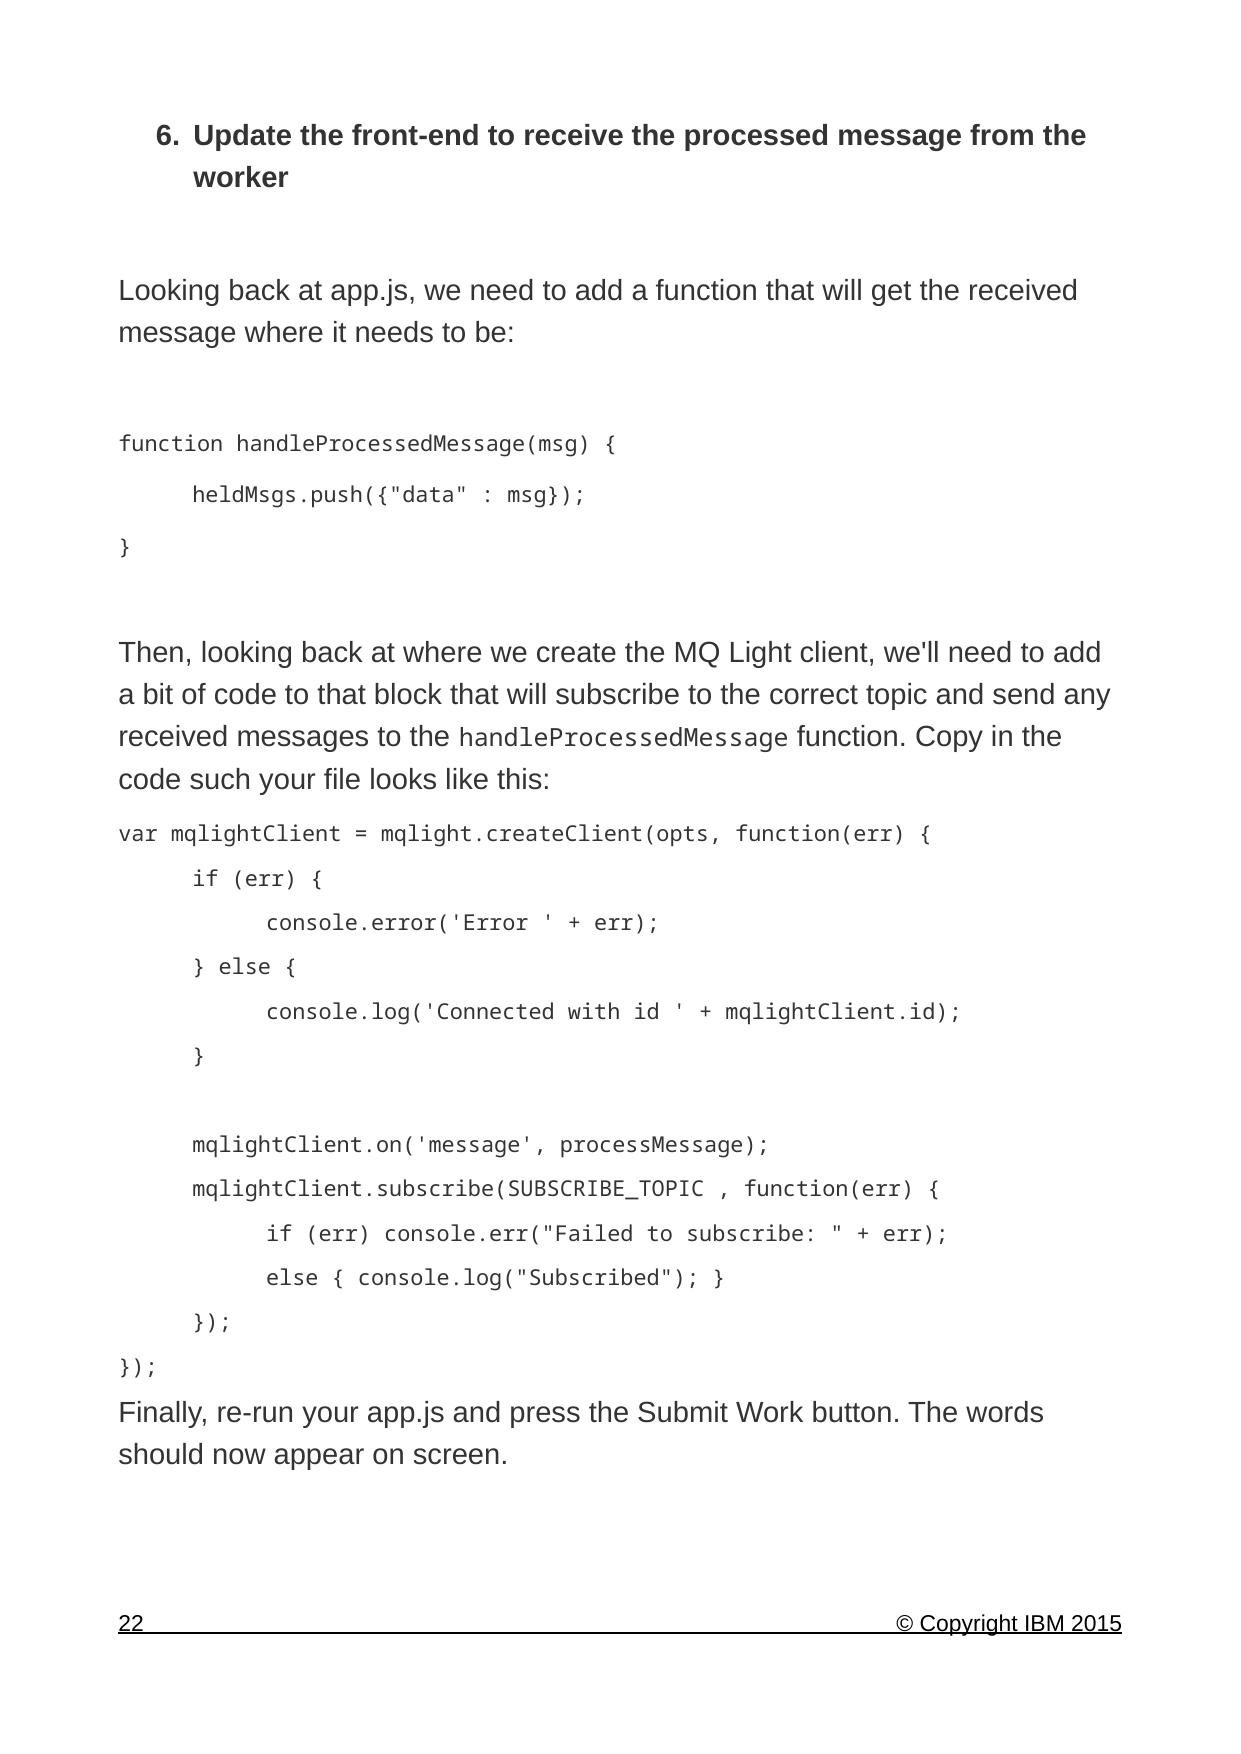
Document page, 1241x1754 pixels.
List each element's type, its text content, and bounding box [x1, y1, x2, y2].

text mqlightClient.on('message', processMessage); [118, 1129, 1122, 1158]
text } [118, 1040, 1122, 1070]
text if (err) { [118, 862, 1122, 892]
text mqlightClient.subscribe(SUBSCRIBE_TOPIC , function(err) { [118, 1173, 1122, 1203]
text } [118, 531, 1122, 561]
text Looking back at app.js, we need to add a function that will get the received message where it needs to be: [118, 273, 1122, 348]
text if (err) console.err("Failed to subscribe: " + err); [118, 1217, 1122, 1247]
text else { console.log("Subscribed"); } [118, 1262, 1122, 1292]
text console.error('Error ' + err); [118, 907, 1122, 937]
text console.log('Connected with id ' + mqlightClient.id); [118, 996, 1122, 1025]
list Update the front-end to receive the processed message from the worker [156, 118, 1122, 193]
text }); [118, 1351, 1122, 1380]
text } else { [118, 951, 1122, 981]
text var mqlightClient = mqlight.createClient(opts, function(err) { [118, 818, 1122, 848]
text function handleProcessedMessage(msg) { [118, 428, 1122, 457]
text Finally, re-run your app.js and press the Submit Work button. The words should now appear on screen. [118, 1395, 1122, 1470]
text Then, looking back at where we create the MQ Light client, we'll need to add a bit of code to that block that will subscribe to the correct topic and send any received messages to the handleProcessedMessage function. Copy in the code such your file looks like this: [118, 635, 1122, 795]
text }); [118, 1306, 1122, 1336]
text heldMsgs.push({"data" : msg}); [118, 479, 1122, 509]
